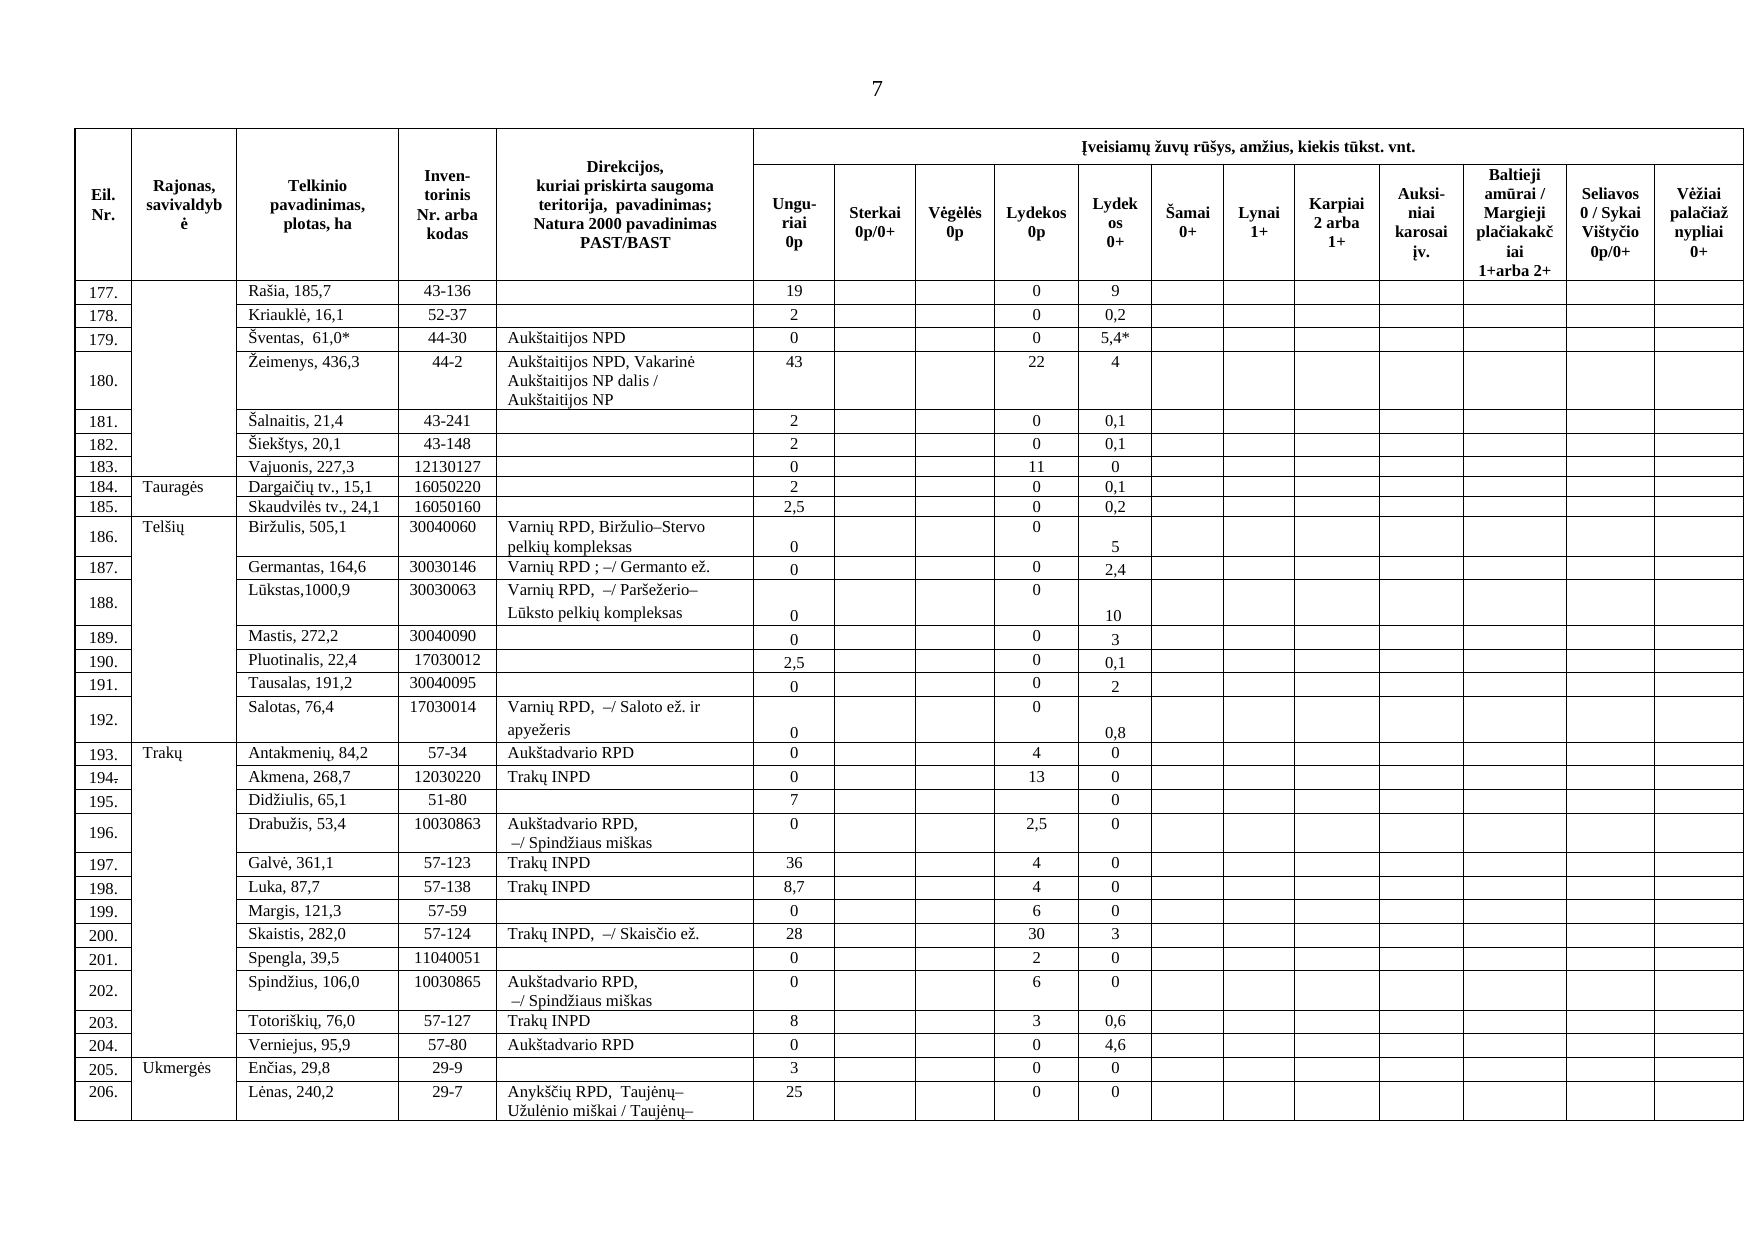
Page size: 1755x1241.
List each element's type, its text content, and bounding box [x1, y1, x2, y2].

table_cell Vėžiai palačiažnypliai 0+ [1655, 165, 1743, 280]
table_cell [497, 434, 753, 456]
table_cell 205. [76, 1058, 131, 1081]
table_cell 187. [76, 557, 131, 579]
table_cell Varnių RPD ; –/ Germanto ež. [497, 557, 753, 579]
table_cell [497, 305, 753, 327]
table_cell 0 [754, 328, 834, 351]
table_cell [1567, 1082, 1654, 1120]
table_cell 57-138 [399, 877, 496, 899]
table_cell [1655, 352, 1743, 409]
table_cell 2 [754, 477, 834, 496]
table_cell [497, 673, 753, 696]
table_cell [835, 477, 915, 496]
table_cell 6 [995, 900, 1078, 923]
table_cell [1380, 497, 1463, 516]
table_cell 30030146 [399, 557, 496, 579]
table_cell 30030063 [399, 580, 496, 625]
table_cell [1655, 790, 1743, 813]
table_cell 0,1 [1079, 434, 1151, 456]
table_cell [1380, 900, 1463, 923]
table_cell 10030865 [399, 971, 496, 1010]
table_cell Margis, 121,3 [237, 900, 398, 923]
table_cell [835, 900, 915, 923]
table_cell 0 [754, 626, 834, 649]
table_cell [1567, 410, 1654, 433]
table_cell 3 [995, 1011, 1078, 1033]
table_cell [1295, 1058, 1379, 1081]
table_cell [916, 410, 994, 433]
table_cell Antakmenių, 84,2 [237, 743, 398, 765]
table_cell 0 [754, 766, 834, 789]
table_cell 0 [995, 328, 1078, 351]
table_cell 43-148 [399, 434, 496, 456]
table_cell [1464, 900, 1566, 923]
table_cell [1295, 410, 1379, 433]
table_cell [1295, 626, 1379, 649]
table_cell [1655, 281, 1743, 303]
table_cell 0 [995, 281, 1078, 303]
table_cell 0,1 [1079, 650, 1151, 672]
table_cell 186. [76, 517, 131, 556]
table_cell Akmena, 268,7 [237, 766, 398, 789]
table_cell [1152, 948, 1223, 970]
table_cell 43-241 [399, 410, 496, 433]
table_cell [916, 1082, 994, 1120]
table_cell 0 [754, 948, 834, 970]
table_cell [916, 352, 994, 409]
table_cell Trakų INPD [497, 877, 753, 899]
table_cell Seliavos 0 / Sykai Vištyčio 0p/0+ [1567, 165, 1654, 280]
table_cell [1224, 557, 1294, 579]
table_cell [497, 410, 753, 433]
table_cell 0 [995, 650, 1078, 672]
table_cell 0 [995, 557, 1078, 579]
table_cell [1567, 626, 1654, 649]
table_cell [1567, 557, 1654, 579]
table_cell [1224, 697, 1294, 742]
table_cell 0 [754, 814, 834, 852]
table_cell [1295, 853, 1379, 876]
table_cell [1295, 924, 1379, 947]
table_cell 0 [754, 557, 834, 579]
table_cell [1295, 650, 1379, 672]
table_cell 0 [1079, 900, 1151, 923]
table_cell 0 [995, 305, 1078, 327]
table_header Direkcijos, kuriai priskirta saugoma teritorija, pavadinimas; Natura 2000 pavadinimas PAST/BAST [497, 129, 753, 280]
table_cell [916, 557, 994, 579]
table_cell [1464, 948, 1566, 970]
table_cell 197. [76, 853, 131, 876]
table_cell 181. [76, 410, 131, 433]
table_cell Galvė, 361,1 [237, 853, 398, 876]
table_cell [1464, 877, 1566, 899]
table_cell 194. [76, 766, 131, 789]
table_cell [497, 281, 753, 303]
table_cell [1655, 1082, 1743, 1120]
table_cell [916, 673, 994, 696]
table_cell [916, 924, 994, 947]
table_cell 0,1 [1079, 410, 1151, 433]
table_cell [835, 580, 915, 625]
table_cell [1655, 626, 1743, 649]
table_cell 57-123 [399, 853, 496, 876]
table_cell 0 [754, 1034, 834, 1057]
table_cell [1295, 673, 1379, 696]
table_cell [835, 924, 915, 947]
table_cell 43 [754, 352, 834, 409]
table_cell [1567, 766, 1654, 789]
table_header Inven-torinis Nr. arba kodas [399, 129, 496, 280]
table_cell [1380, 971, 1463, 1010]
table_cell [1380, 853, 1463, 876]
table_cell 0 [995, 1082, 1078, 1120]
table_cell [1655, 673, 1743, 696]
table_cell [1464, 557, 1566, 579]
table_cell 30 [995, 924, 1078, 947]
table_cell [1295, 1082, 1379, 1120]
table_cell 2 [754, 305, 834, 327]
table_cell [1464, 457, 1566, 476]
table_cell 201. [76, 948, 131, 970]
table_cell Enčias, 29,8 [237, 1058, 398, 1081]
table_cell [916, 766, 994, 789]
table_cell 178. [76, 305, 131, 327]
table_cell [835, 650, 915, 672]
table_cell [1464, 743, 1566, 765]
table_cell [1224, 877, 1294, 899]
table_cell 2,5 [754, 650, 834, 672]
table_cell [835, 497, 915, 516]
table_cell 12030220 [399, 766, 496, 789]
table_cell 30040090 [399, 626, 496, 649]
table_cell [835, 948, 915, 970]
table_cell [1567, 697, 1654, 742]
table_cell [1464, 924, 1566, 947]
table_cell [835, 352, 915, 409]
table_cell 0 [995, 434, 1078, 456]
table_cell 4 [995, 877, 1078, 899]
table_cell [1224, 650, 1294, 672]
table_cell 4 [1079, 352, 1151, 409]
table_cell 0 [1079, 766, 1151, 789]
table_cell [1295, 477, 1379, 496]
table_cell 6 [995, 971, 1078, 1010]
table_cell 206. [76, 1082, 131, 1120]
table_cell [1295, 1011, 1379, 1033]
table_cell 3 [754, 1058, 834, 1081]
table_cell 177. [76, 281, 131, 303]
table_cell [1655, 410, 1743, 433]
table_cell [1567, 352, 1654, 409]
table_cell 0 [754, 697, 834, 742]
table_cell [1295, 497, 1379, 516]
table_cell [1380, 580, 1463, 625]
table_cell [1224, 1011, 1294, 1033]
table_cell [1655, 305, 1743, 327]
table_cell Auksi-niai karosai įv. [1380, 165, 1463, 280]
table_cell 16050220 [399, 477, 496, 496]
table_cell [1567, 948, 1654, 970]
table_cell [1152, 900, 1223, 923]
table_cell Luka, 87,7 [237, 877, 398, 899]
table_cell Žeimenys, 436,3 [237, 352, 398, 409]
table_cell 44-30 [399, 328, 496, 351]
table_cell [1152, 1011, 1223, 1033]
table_cell [1655, 697, 1743, 742]
table_cell [1152, 877, 1223, 899]
table_cell [1152, 924, 1223, 947]
table_cell 0 [995, 1058, 1078, 1081]
table_cell 0 [754, 743, 834, 765]
table_cell [916, 900, 994, 923]
table_cell [1380, 697, 1463, 742]
table_cell [1295, 948, 1379, 970]
table_cell 199. [76, 900, 131, 923]
table_cell [1152, 853, 1223, 876]
table_cell 0 [995, 477, 1078, 496]
table_cell 0 [1079, 1058, 1151, 1081]
table_cell [1464, 697, 1566, 742]
table_cell [1567, 477, 1654, 496]
table_cell [835, 305, 915, 327]
table_cell [1224, 743, 1294, 765]
table_cell 2 [754, 434, 834, 456]
table_cell 4,6 [1079, 1034, 1151, 1057]
table_cell Sterkai 0p/0+ [835, 165, 915, 280]
table_header Telkinio pavadinimas, plotas, ha [237, 129, 398, 280]
table_cell [1295, 1034, 1379, 1057]
table_cell [1380, 352, 1463, 409]
table_cell [1295, 900, 1379, 923]
table_cell 11 [995, 457, 1078, 476]
table_cell Salotas, 76,4 [237, 697, 398, 742]
table_cell [1380, 1082, 1463, 1120]
table_cell [1464, 410, 1566, 433]
table_cell [1380, 517, 1463, 556]
table_cell Aukštadvario RPD [497, 743, 753, 765]
table_cell 182. [76, 434, 131, 456]
table_cell [1567, 971, 1654, 1010]
table_cell [1567, 790, 1654, 813]
table_cell [1464, 766, 1566, 789]
table_cell [1152, 557, 1223, 579]
table_cell [835, 517, 915, 556]
table_cell [1464, 517, 1566, 556]
table_cell 200. [76, 924, 131, 947]
table_cell Trakų INPD [497, 1011, 753, 1033]
table_cell [1567, 457, 1654, 476]
table_cell 57-34 [399, 743, 496, 765]
table_cell Vajuonis, 227,3 [237, 457, 398, 476]
table_cell [1224, 281, 1294, 303]
table_cell 57-127 [399, 1011, 496, 1033]
table_cell [1295, 517, 1379, 556]
table_cell 29-7 [399, 1082, 496, 1120]
table_cell [1655, 1034, 1743, 1057]
table_cell [1380, 328, 1463, 351]
table_cell [1380, 1011, 1463, 1033]
table_cell [1464, 497, 1566, 516]
table_cell [1464, 477, 1566, 496]
table_cell [1224, 814, 1294, 852]
table_cell Lynai 1+ [1224, 165, 1294, 280]
table_cell 12130127 [399, 457, 496, 476]
table_cell [1655, 743, 1743, 765]
table_cell [1567, 305, 1654, 327]
table_cell [835, 1058, 915, 1081]
table_cell [1655, 580, 1743, 625]
table_cell 0 [995, 626, 1078, 649]
table_cell [916, 626, 994, 649]
table_cell Tauragės [132, 477, 236, 516]
table_cell 3 [1079, 626, 1151, 649]
table_cell [1224, 673, 1294, 696]
table_cell [1380, 305, 1463, 327]
table_cell [835, 814, 915, 852]
table_cell [1152, 673, 1223, 696]
table_cell [1464, 328, 1566, 351]
table_cell 196. [76, 814, 131, 852]
table_cell [1655, 1011, 1743, 1033]
table_cell 0 [1079, 971, 1151, 1010]
table_cell 43-136 [399, 281, 496, 303]
table_cell 192. [76, 697, 131, 742]
table_cell [497, 790, 753, 813]
table_cell [497, 1058, 753, 1081]
table_cell [835, 853, 915, 876]
table_cell 57-59 [399, 900, 496, 923]
table_cell Lūkstas,1000,9 [237, 580, 398, 625]
table_cell [995, 790, 1078, 813]
table_cell [835, 1082, 915, 1120]
table_cell 52-37 [399, 305, 496, 327]
table_cell [1567, 328, 1654, 351]
table_header Eil. Nr. [76, 129, 131, 280]
table_cell [1567, 281, 1654, 303]
table_cell [916, 517, 994, 556]
table_cell 57-124 [399, 924, 496, 947]
table_cell [1380, 814, 1463, 852]
table_cell [1152, 410, 1223, 433]
table_cell [1567, 924, 1654, 947]
table_cell Dargaičių tv., 15,1 [237, 477, 398, 496]
table_header Rajonas, savivaldybė [132, 129, 236, 280]
table_cell 204. [76, 1034, 131, 1057]
table_cell [1152, 971, 1223, 1010]
table_cell [1152, 477, 1223, 496]
table_cell [916, 743, 994, 765]
table_cell [1380, 673, 1463, 696]
table_cell [1567, 743, 1654, 765]
table_cell [1464, 1034, 1566, 1057]
table_cell [1655, 650, 1743, 672]
table_cell [1152, 766, 1223, 789]
table_cell [1380, 1034, 1463, 1057]
table_cell [497, 650, 753, 672]
table_cell 2 [995, 948, 1078, 970]
table_cell [1464, 1011, 1566, 1033]
table_cell 8,7 [754, 877, 834, 899]
table_cell 0 [1079, 743, 1151, 765]
table_cell [916, 814, 994, 852]
table_cell [1152, 626, 1223, 649]
table_cell [1380, 766, 1463, 789]
table_cell [1567, 434, 1654, 456]
table_cell 0 [754, 517, 834, 556]
table_cell [1464, 1082, 1566, 1120]
table_cell [1295, 457, 1379, 476]
table_cell [1567, 650, 1654, 672]
table_cell [835, 790, 915, 813]
table_cell Vėgėlės 0p [916, 165, 994, 280]
table_cell [1567, 900, 1654, 923]
table_cell [835, 1011, 915, 1033]
table_cell [916, 650, 994, 672]
table_cell 0 [1079, 457, 1151, 476]
table_cell [1655, 971, 1743, 1010]
table_cell [835, 457, 915, 476]
table_cell [1224, 410, 1294, 433]
table_cell Spindžius, 106,0 [237, 971, 398, 1010]
table_cell 4 [995, 743, 1078, 765]
table_cell Lydekos 0p [995, 165, 1078, 280]
table_cell [835, 697, 915, 742]
table_cell 30040095 [399, 673, 496, 696]
table_cell [1295, 697, 1379, 742]
table_cell 0 [1079, 948, 1151, 970]
table_cell Spengla, 39,5 [237, 948, 398, 970]
table_cell 0,2 [1079, 305, 1151, 327]
table_cell [1655, 517, 1743, 556]
table_cell [1224, 971, 1294, 1010]
table_cell [1655, 924, 1743, 947]
table_cell [1224, 517, 1294, 556]
table_cell [835, 743, 915, 765]
table_cell [1567, 580, 1654, 625]
table_cell [1152, 328, 1223, 351]
table_cell [1655, 557, 1743, 579]
table_cell [916, 948, 994, 970]
table_cell 195. [76, 790, 131, 813]
table_cell 29-9 [399, 1058, 496, 1081]
table_cell [1380, 924, 1463, 947]
table_cell [916, 877, 994, 899]
table_cell 19 [754, 281, 834, 303]
table_cell [1152, 497, 1223, 516]
table_cell [1380, 877, 1463, 899]
table_cell 17030012 [399, 650, 496, 672]
table_cell Šalnaitis, 21,4 [237, 410, 398, 433]
table_cell [1295, 328, 1379, 351]
table_cell 0,2 [1079, 497, 1151, 516]
table_cell [916, 1011, 994, 1033]
table_cell Mastis, 272,2 [237, 626, 398, 649]
table_cell [916, 971, 994, 1010]
table_cell 0 [1079, 877, 1151, 899]
table_cell [1152, 305, 1223, 327]
table_cell Trakų [132, 743, 236, 1057]
table_cell 0,1 [1079, 477, 1151, 496]
table_cell [1295, 814, 1379, 852]
table_cell [1567, 1058, 1654, 1081]
table_cell [1295, 557, 1379, 579]
table_cell [1295, 434, 1379, 456]
table_cell Lėnas, 240,2 [237, 1082, 398, 1120]
table_cell [1567, 877, 1654, 899]
table_cell 0 [1079, 853, 1151, 876]
table_cell [835, 673, 915, 696]
table_cell 4 [995, 853, 1078, 876]
table_cell [497, 948, 753, 970]
table_cell 0 [754, 580, 834, 625]
table_cell [1464, 434, 1566, 456]
table_cell 57-80 [399, 1034, 496, 1057]
table_cell [835, 971, 915, 1010]
table_cell [1380, 410, 1463, 433]
table_cell [497, 900, 753, 923]
table_cell 3 [1079, 924, 1151, 947]
table_cell [1655, 477, 1743, 496]
table_cell 2,5 [995, 814, 1078, 852]
table_cell 5 [1079, 517, 1151, 556]
table_cell [1464, 971, 1566, 1010]
table_cell [1567, 497, 1654, 516]
table_cell 2,4 [1079, 557, 1151, 579]
table_cell [1295, 971, 1379, 1010]
table_cell [916, 1058, 994, 1081]
table_cell [1380, 281, 1463, 303]
table_cell Skaistis, 282,0 [237, 924, 398, 947]
table_cell 0 [995, 1034, 1078, 1057]
table_cell 36 [754, 853, 834, 876]
table_cell [1152, 580, 1223, 625]
table_cell [916, 477, 994, 496]
table_cell [916, 305, 994, 327]
table_cell [1224, 790, 1294, 813]
table_cell 10 [1079, 580, 1151, 625]
table_cell [916, 853, 994, 876]
table_cell Telšių [132, 517, 236, 742]
table_cell [916, 697, 994, 742]
table_cell [1464, 673, 1566, 696]
table_cell 0 [995, 517, 1078, 556]
table_cell [1380, 477, 1463, 496]
table_cell Didžiulis, 65,1 [237, 790, 398, 813]
table_cell [1567, 517, 1654, 556]
table_cell [1295, 305, 1379, 327]
table_cell [1224, 1058, 1294, 1081]
table_cell 185. [76, 497, 131, 516]
table_cell [1152, 650, 1223, 672]
table_cell [1152, 790, 1223, 813]
table_cell 193. [76, 743, 131, 765]
table_cell [835, 281, 915, 303]
table_cell Kriauklė, 16,1 [237, 305, 398, 327]
table_cell [1464, 853, 1566, 876]
table_cell [835, 328, 915, 351]
table_cell [497, 626, 753, 649]
table_cell 190. [76, 650, 131, 672]
table_cell 203. [76, 1011, 131, 1033]
table_cell [1152, 743, 1223, 765]
table_cell [1655, 948, 1743, 970]
table_cell [835, 766, 915, 789]
table_cell [1464, 281, 1566, 303]
table_cell [1464, 814, 1566, 852]
table_cell [497, 477, 753, 496]
table_cell 0 [995, 580, 1078, 625]
table_cell [1380, 457, 1463, 476]
table_cell [1655, 814, 1743, 852]
table_cell [1380, 650, 1463, 672]
table_cell Verniejus, 95,9 [237, 1034, 398, 1057]
table_cell [1224, 497, 1294, 516]
table_cell 17030014 [399, 697, 496, 742]
table_cell Aukštaitijos NPD, Vakarinė Aukštaitijos NP dalis / Aukštaitijos NP [497, 352, 753, 409]
table_cell [1152, 1058, 1223, 1081]
table_cell [916, 497, 994, 516]
table_cell [1380, 557, 1463, 579]
table_cell [835, 557, 915, 579]
table_cell [497, 497, 753, 516]
table_cell 180. [76, 352, 131, 409]
table_cell [1295, 580, 1379, 625]
table_cell [1152, 1082, 1223, 1120]
table_cell Aukštadvario RPD, –/ Spindžiaus miškas [497, 971, 753, 1010]
table_cell [1295, 877, 1379, 899]
table_cell [1152, 517, 1223, 556]
table_cell [1655, 853, 1743, 876]
table_cell Anykščių RPD, Taujėnų–Užulėnio miškai / Taujėnų– [497, 1082, 753, 1120]
table_cell [1295, 352, 1379, 409]
table_cell [1152, 1034, 1223, 1057]
table_cell Karpiai 2 arba 1+ [1295, 165, 1379, 280]
table_cell Aukštadvario RPD [497, 1034, 753, 1057]
table_cell Ukmergės [132, 1058, 236, 1120]
table_cell 0 [754, 457, 834, 476]
table_cell [1655, 766, 1743, 789]
table_cell [1224, 457, 1294, 476]
table_cell Pluotinalis, 22,4 [237, 650, 398, 672]
table_cell [1224, 434, 1294, 456]
table_cell [916, 1034, 994, 1057]
table_cell [1655, 900, 1743, 923]
table_cell [1224, 948, 1294, 970]
table_cell Šamai 0+ [1152, 165, 1223, 280]
table_cell Lydekos 0+ [1079, 165, 1151, 280]
table_cell 8 [754, 1011, 834, 1033]
table_cell 0 [754, 900, 834, 923]
table_cell [1567, 1011, 1654, 1033]
table_cell [1152, 281, 1223, 303]
table_cell Aukštaitijos NPD [497, 328, 753, 351]
table_cell 184. [76, 477, 131, 496]
table_cell [1655, 497, 1743, 516]
table_cell Germantas, 164,6 [237, 557, 398, 579]
table_cell 9 [1079, 281, 1151, 303]
table_cell [1380, 743, 1463, 765]
table_cell 0 [995, 673, 1078, 696]
table_cell 28 [754, 924, 834, 947]
table_cell [916, 580, 994, 625]
table_cell 51-80 [399, 790, 496, 813]
table_cell Baltieji amūrai / Margieji plačiakakčiai 1+arba 2+ [1464, 165, 1566, 280]
table_cell 0 [1079, 814, 1151, 852]
table_cell Aukštadvario RPD, –/ Spindžiaus miškas [497, 814, 753, 852]
table_cell [1464, 352, 1566, 409]
table_cell 0 [1079, 1082, 1151, 1120]
table_cell [1224, 1034, 1294, 1057]
table_cell [916, 328, 994, 351]
table_cell [835, 626, 915, 649]
table_cell Trakų INPD [497, 853, 753, 876]
table_cell [1655, 877, 1743, 899]
table_cell [1224, 1082, 1294, 1120]
table_cell 2,5 [754, 497, 834, 516]
table_cell 0 [995, 410, 1078, 433]
table_cell [1464, 650, 1566, 672]
table_cell [1152, 434, 1223, 456]
table_cell [1655, 1058, 1743, 1081]
table_cell Totoriškių, 76,0 [237, 1011, 398, 1033]
table_cell 2 [1079, 673, 1151, 696]
table_cell 179. [76, 328, 131, 351]
table_cell [1567, 1034, 1654, 1057]
table_cell [1224, 477, 1294, 496]
table_cell Biržulis, 505,1 [237, 517, 398, 556]
table_cell 13 [995, 766, 1078, 789]
table_cell 198. [76, 877, 131, 899]
table_cell 7 [754, 790, 834, 813]
table_cell 5,4* [1079, 328, 1151, 351]
table_cell [1567, 673, 1654, 696]
table_cell [1224, 580, 1294, 625]
table_cell [1152, 352, 1223, 409]
table_cell [1464, 580, 1566, 625]
table_cell [835, 877, 915, 899]
table_cell [1380, 790, 1463, 813]
table_cell [1295, 766, 1379, 789]
table_cell [1224, 900, 1294, 923]
table_cell [916, 281, 994, 303]
table_cell [1224, 352, 1294, 409]
table_cell Drabužis, 53,4 [237, 814, 398, 852]
table_cell [1224, 305, 1294, 327]
table_cell [132, 281, 236, 476]
table_cell Varnių RPD, –/ Saloto ež. ir apyežeris [497, 697, 753, 742]
table_cell [1224, 626, 1294, 649]
table_cell Trakų INPD [497, 766, 753, 789]
table_cell 2 [754, 410, 834, 433]
table_cell [497, 457, 753, 476]
table_cell [1152, 457, 1223, 476]
table_cell 0 [754, 673, 834, 696]
table_cell 16050160 [399, 497, 496, 516]
table_cell Skaudvilės tv., 24,1 [237, 497, 398, 516]
table_cell Ungu-riai 0p [754, 165, 834, 280]
table_cell 202. [76, 971, 131, 1010]
table_cell Varnių RPD, Biržulio–Stervo pelkių kompleksas [497, 517, 753, 556]
table_cell Šiekštys, 20,1 [237, 434, 398, 456]
table_cell [835, 410, 915, 433]
table_cell Trakų INPD, –/ Skaisčio ež. [497, 924, 753, 947]
table_cell 0 [995, 497, 1078, 516]
table_cell [1380, 434, 1463, 456]
table_cell [1380, 626, 1463, 649]
table_cell [835, 1034, 915, 1057]
table_cell 11040051 [399, 948, 496, 970]
table_cell [916, 790, 994, 813]
table_cell 0,8 [1079, 697, 1151, 742]
table_cell [1295, 743, 1379, 765]
table_cell 189. [76, 626, 131, 649]
table_cell [1655, 328, 1743, 351]
table_cell [1380, 948, 1463, 970]
table_cell [916, 434, 994, 456]
table_cell [1224, 328, 1294, 351]
table_cell [1567, 814, 1654, 852]
table_cell 191. [76, 673, 131, 696]
table_cell Varnių RPD, –/ Paršežerio–Lūksto pelkių kompleksas [497, 580, 753, 625]
table_cell [1567, 853, 1654, 876]
table_cell [1295, 281, 1379, 303]
table_cell [835, 434, 915, 456]
table_cell 0 [1079, 790, 1151, 813]
table_header Įveisiamų žuvų rūšys, amžius, kiekis tūkst. vnt. [754, 129, 1743, 164]
table_cell 188. [76, 580, 131, 625]
table_cell [1464, 305, 1566, 327]
table_cell 10030863 [399, 814, 496, 852]
table_cell 0 [754, 971, 834, 1010]
table_cell [1224, 853, 1294, 876]
table_cell Šventas, 61,0* [237, 328, 398, 351]
table_cell [1464, 626, 1566, 649]
table_cell [1380, 1058, 1463, 1081]
table_cell Tausalas, 191,2 [237, 673, 398, 696]
table_cell 22 [995, 352, 1078, 409]
table_cell 25 [754, 1082, 834, 1120]
table_cell [1464, 1058, 1566, 1081]
table_cell [916, 457, 994, 476]
table_cell [1152, 814, 1223, 852]
table_cell 0,6 [1079, 1011, 1151, 1033]
table_cell [1224, 766, 1294, 789]
table_cell 0 [995, 697, 1078, 742]
table_cell [1152, 697, 1223, 742]
table_cell Rašia, 185,7 [237, 281, 398, 303]
table_cell 30040060 [399, 517, 496, 556]
table_cell 183. [76, 457, 131, 476]
table_cell [1464, 790, 1566, 813]
table_cell [1655, 434, 1743, 456]
table_cell [1295, 790, 1379, 813]
table_cell [1224, 924, 1294, 947]
table_cell 44-2 [399, 352, 496, 409]
table_cell [1655, 457, 1743, 476]
